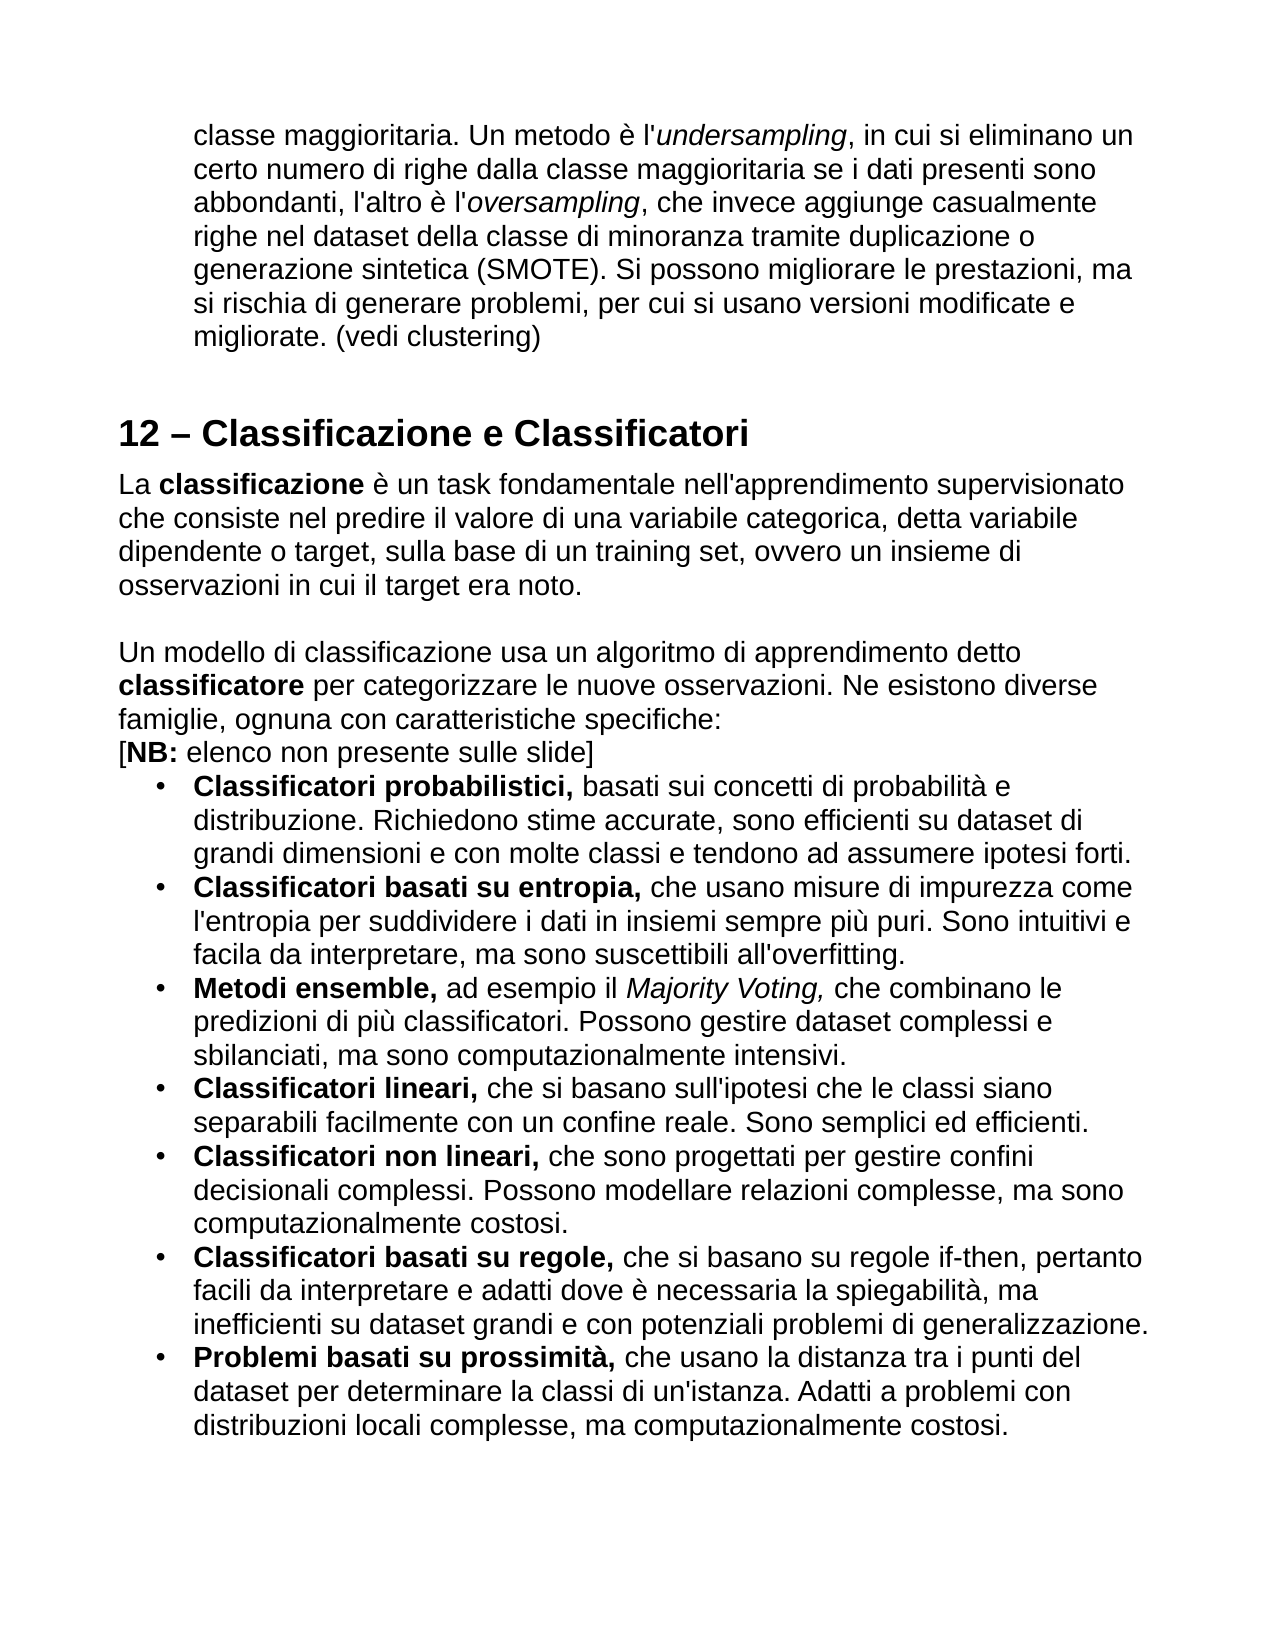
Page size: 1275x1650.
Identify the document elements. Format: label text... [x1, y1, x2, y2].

text [NB: elenco non presente sulle slide] [118, 735, 1157, 769]
list Classificatori basati su entropia, che usano misure di impurezza come l'entropia per suddividere i dati in insiemi sempre più puri. Sono intuitivi e facila da interpretare, ma sono suscettibili all'overfitting. [156, 870, 1157, 971]
list Problemi basati su prossimità, che usano la distanza tra i punti del dataset per determinare la classi di un'istanza. Adatti a problemi con distribuzioni locali complesse, ma computazionalmente costosi. [156, 1340, 1157, 1441]
list classe maggioritaria. Un metodo è l'undersampling, in cui si eliminano un certo numero di righe dalla classe maggioritaria se i dati presenti sono abbondanti, l'altro è l'oversampling, che invece aggiunge casualmente righe nel dataset della classe di minoranza tramite duplicazione o generazione sintetica (SMOTE). Si possono migliorare le prestazioni, ma si rischia di generare problemi, per cui si usano versioni modificate e migliorate. (vedi clustering) [156, 118, 1157, 353]
subtitle 12 – Classificazione e Classificatori [118, 411, 1157, 454]
text Un modello di classificazione usa un algoritmo di apprendimento detto classificatore per categorizzare le nuove osservazioni. Ne esistono diverse famiglie, ognuna con caratteristiche specifiche: [118, 635, 1157, 735]
list Classificatori probabilistici, basati sui concetti di probabilità e distribuzione. Richiedono stime accurate, sono efficienti su dataset di grandi dimensioni e con molte classi e tendono ad assumere ipotesi forti. [156, 769, 1157, 870]
list Classificatori lineari, che si basano sull'ipotesi che le classi siano separabili facilmente con un confine reale. Sono semplici ed efficienti. [156, 1071, 1157, 1139]
text La classificazione è un task fondamentale nell'apprendimento supervisionato che consiste nel predire il valore di una variabile categorica, detta variabile dipendente o target, sulla base di un training set, ovvero un insieme di osservazioni in cui il target era noto. [118, 467, 1157, 601]
list Classificatori non lineari, che sono progettati per gestire confini decisionali complessi. Possono modellare relazioni complesse, ma sono computazionalmente costosi. [156, 1139, 1157, 1239]
list Metodi ensemble, ad esempio il Majority Voting, che combinano le predizioni di più classificatori. Possono gestire dataset complessi e sbilanciati, ma sono computazionalmente intensivi. [156, 971, 1157, 1071]
list Classificatori basati su regole, che si basano su regole if-then, pertanto facili da interpretare e adatti dove è necessaria la spiegabilità, ma inefficienti su dataset grandi e con potenziali problemi di generalizzazione. [156, 1239, 1157, 1340]
